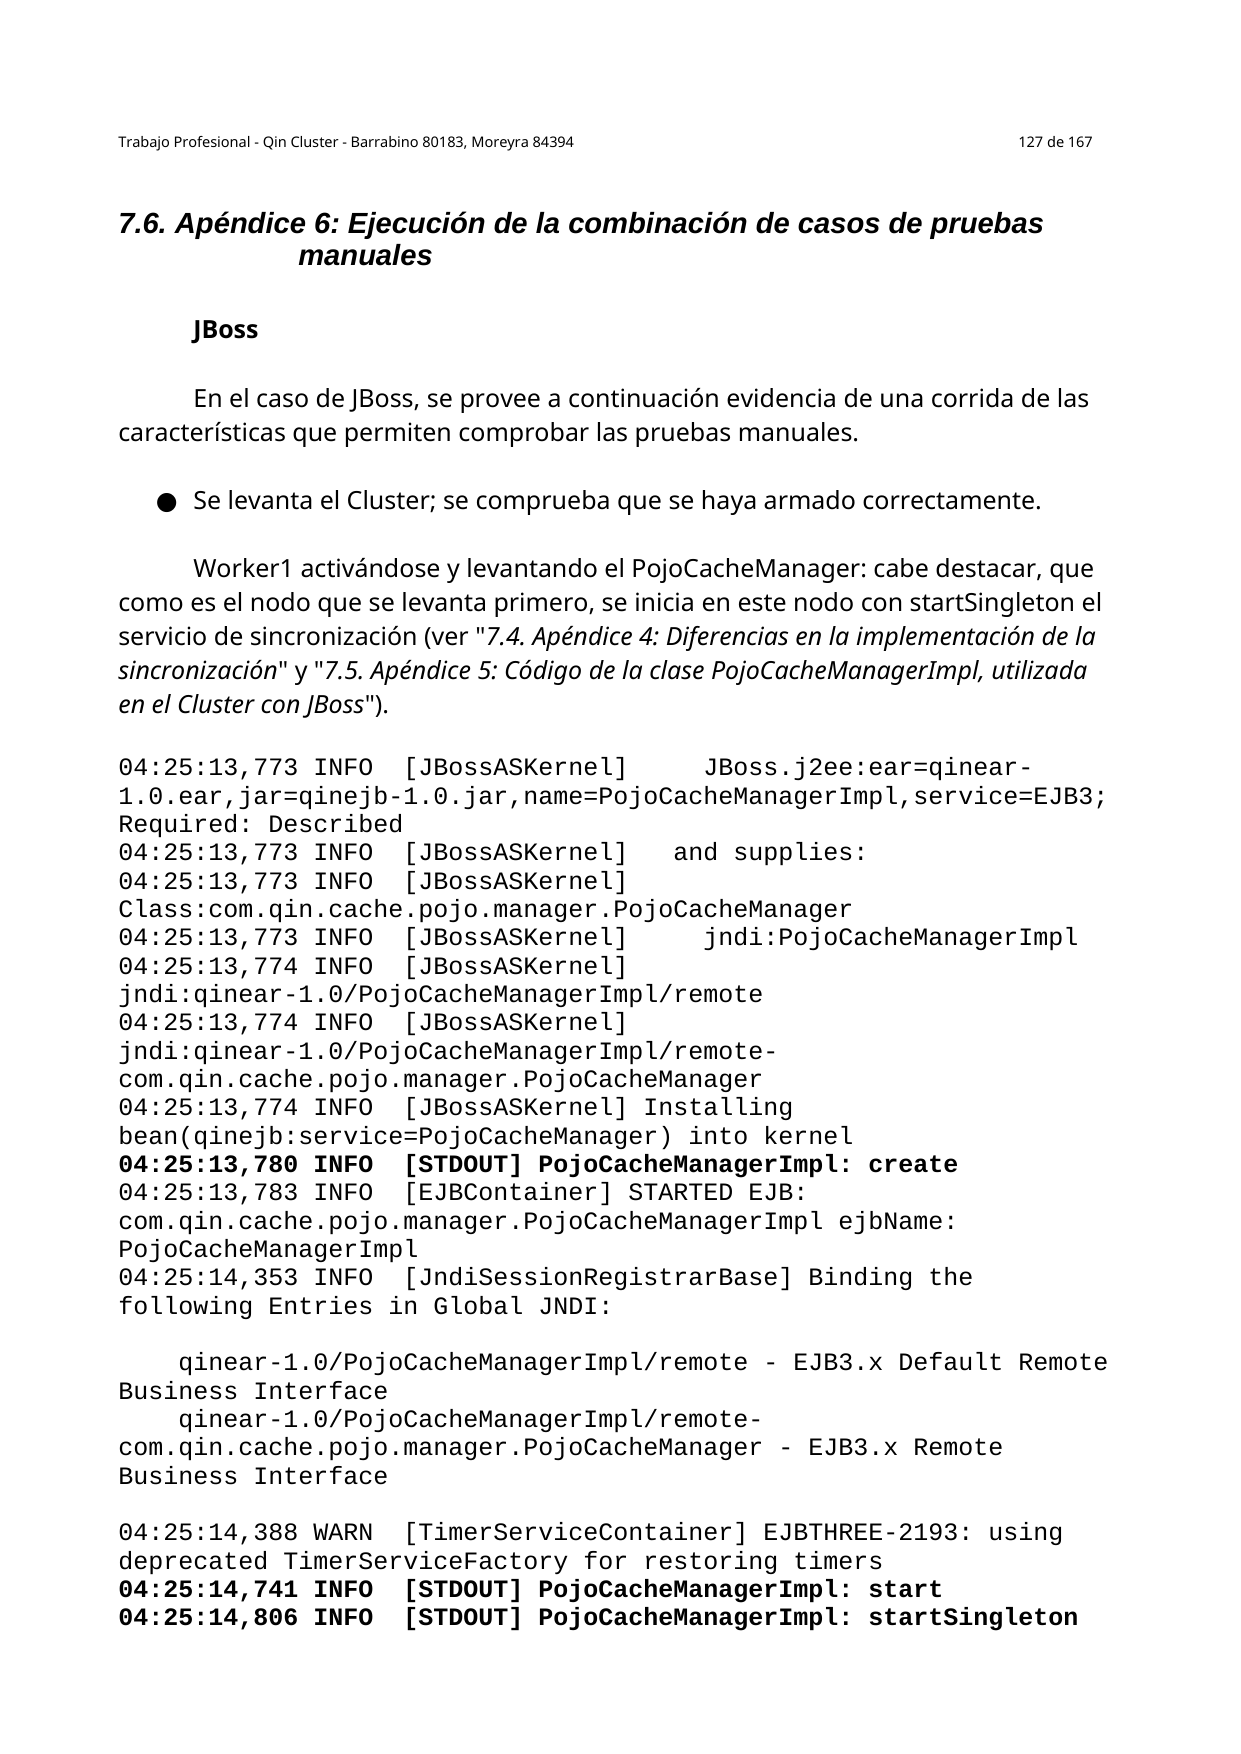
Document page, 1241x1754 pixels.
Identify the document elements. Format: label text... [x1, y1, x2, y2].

text 04:25:13,774 INFO [JBossASKernel] jndi:qinear-1.0/PojoCacheManagerImpl/remote-com.qin.cache.pojo.manager.PojoCacheManager [118, 1010, 1122, 1095]
text Worker1 activándose y levantando el PojoCacheManager: cabe destacar, que como es el nodo que se levanta primero, se inicia en este nodo con startSingleton el servicio de sincronización (ver "7.4. Apéndice 4: Diferencias en la implementación de la sincronización" y "7.5. Apéndice 5: Código de la clase PojoCacheManagerImpl, utilizada en el Cluster con JBoss"). [118, 551, 1122, 721]
text qinear-1.0/PojoCacheManagerImpl/remote-com.qin.cache.pojo.manager.PojoCacheManager - EJB3.x Remote Business Interface [118, 1407, 1122, 1492]
text qinear-1.0/PojoCacheManagerImpl/remote - EJB3.x Default Remote Business Interface [118, 1350, 1122, 1407]
text 04:25:14,741 INFO [STDOUT] PojoCacheManagerImpl: start [118, 1577, 1122, 1605]
text 04:25:13,773 INFO [JBossASKernel] JBoss.j2ee:ear=qinear-1.0.ear,jar=qinejb-1.0.jar,name=PojoCacheManagerImpl,service=EJB3; Required: Described [118, 755, 1122, 840]
text JBoss [118, 312, 1122, 346]
text 04:25:13,774 INFO [JBossASKernel] Installing bean(qinejb:service=PojoCacheManager) into kernel [118, 1095, 1122, 1152]
text 04:25:14,806 INFO [STDOUT] PojoCacheManagerImpl: startSingleton [118, 1605, 1122, 1633]
text En el caso de JBoss, se provee a continuación evidencia de una corrida de las características que permiten comprobar las pruebas manuales. [118, 380, 1122, 448]
text 04:25:13,773 INFO [JBossASKernel] jndi:PojoCacheManagerImpl [118, 925, 1122, 953]
text 04:25:14,388 WARN [TimerServiceContainer] EJBTHREE-2193: using deprecated TimerServiceFactory for restoring timers [118, 1520, 1122, 1577]
text 04:25:13,780 INFO [STDOUT] PojoCacheManagerImpl: create [118, 1152, 1122, 1180]
text 04:25:13,774 INFO [JBossASKernel] jndi:qinear-1.0/PojoCacheManagerImpl/remote [118, 953, 1122, 1010]
text 04:25:13,773 INFO [JBossASKernel] Class:com.qin.cache.pojo.manager.PojoCacheManager [118, 868, 1122, 925]
text 04:25:14,353 INFO [JndiSessionRegistrarBase] Binding the following Entries in Global JNDI: [118, 1265, 1122, 1322]
subtitle 7.6. Apéndice 6: Ejecución de la combinación de casos de pruebas manuales [118, 207, 1122, 272]
text 04:25:13,773 INFO [JBossASKernel] and supplies: [118, 840, 1122, 868]
list Se levanta el Cluster; se comprueba que se haya armado correctamente. [156, 482, 1122, 517]
text 04:25:13,783 INFO [EJBContainer] STARTED EJB: com.qin.cache.pojo.manager.PojoCacheManagerImpl ejbName: PojoCacheManagerImpl [118, 1180, 1122, 1265]
